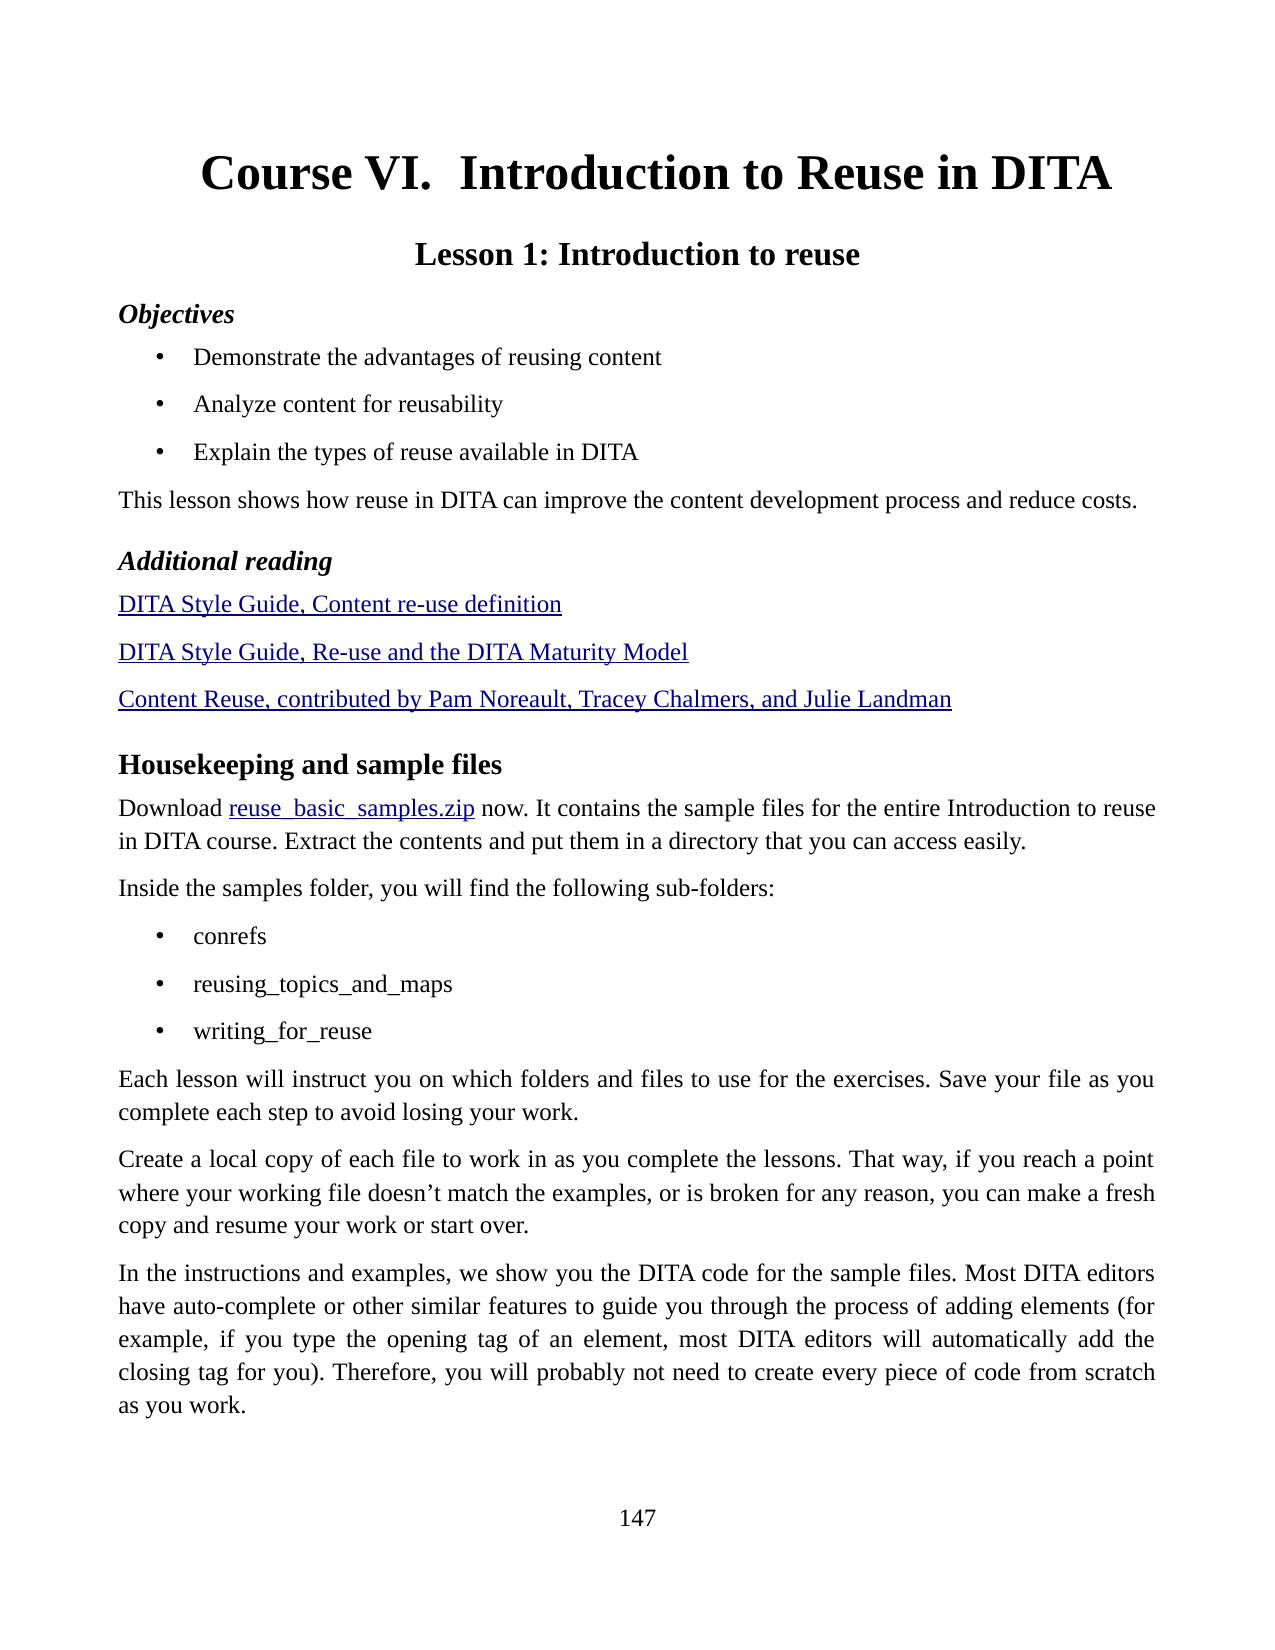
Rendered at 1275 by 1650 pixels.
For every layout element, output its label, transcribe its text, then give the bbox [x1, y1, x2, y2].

list Analyze content for reusability [156, 389, 1157, 418]
subtitle Introduction to Reuse in DITA [156, 143, 1157, 201]
text DITA Style Guide, Content re-use definition [118, 589, 1157, 618]
text Download reuse_basic_samples.zip now. It contains the sample files for the entire Introduction to reuse in DITA course. Extract the contents and put them in a directory that you can access easily. [118, 793, 1157, 855]
subtitle Housekeeping and sample files [118, 747, 1157, 780]
subtitle Additional reading [118, 545, 1157, 577]
list reusing_topics_and_maps [156, 969, 1157, 997]
text DITA Style Guide, Re-use and the DITA Maturity Model [118, 637, 1157, 666]
text In the instructions and examples, we show you the DITA code for the sample files. Most DITA editors have auto-complete or other similar features to guide you through the process of adding elements (for example, if you type the opening tag of an element, most DITA editors will automatically add the closing tag for you). Therefore, you will probably not need to create every piece of code from scratch as you work. [118, 1258, 1157, 1419]
text Content Reuse, contributed by Pam Noreault, Tracey Chalmers, and Julie Landman [118, 684, 1157, 713]
text Create a local copy of each file to work in as you complete the lessons. That way, if you reach a point where your working file doesn’t match the examples, or is broken for any reason, you can make a fresh copy and resume your work or start over. [118, 1144, 1157, 1239]
list Explain the types of reuse available in DITA [156, 437, 1157, 466]
text Each lesson will instruct you on which folders and files to use for the exercises. Save your file as you complete each step to avoid losing your work. [118, 1064, 1157, 1126]
subtitle Objectives [118, 298, 1157, 329]
text This lesson shows how reuse in DITA can improve the content development process and reduce costs. [118, 485, 1157, 513]
list conrefs [156, 921, 1157, 950]
list Demonstrate the advantages of reusing content [156, 342, 1157, 371]
text Inside the samples folder, you will find the following sub-folders: [118, 873, 1157, 902]
subtitle Lesson 1: Introduction to reuse [118, 234, 1157, 273]
list writing_for_reuse [156, 1016, 1157, 1045]
